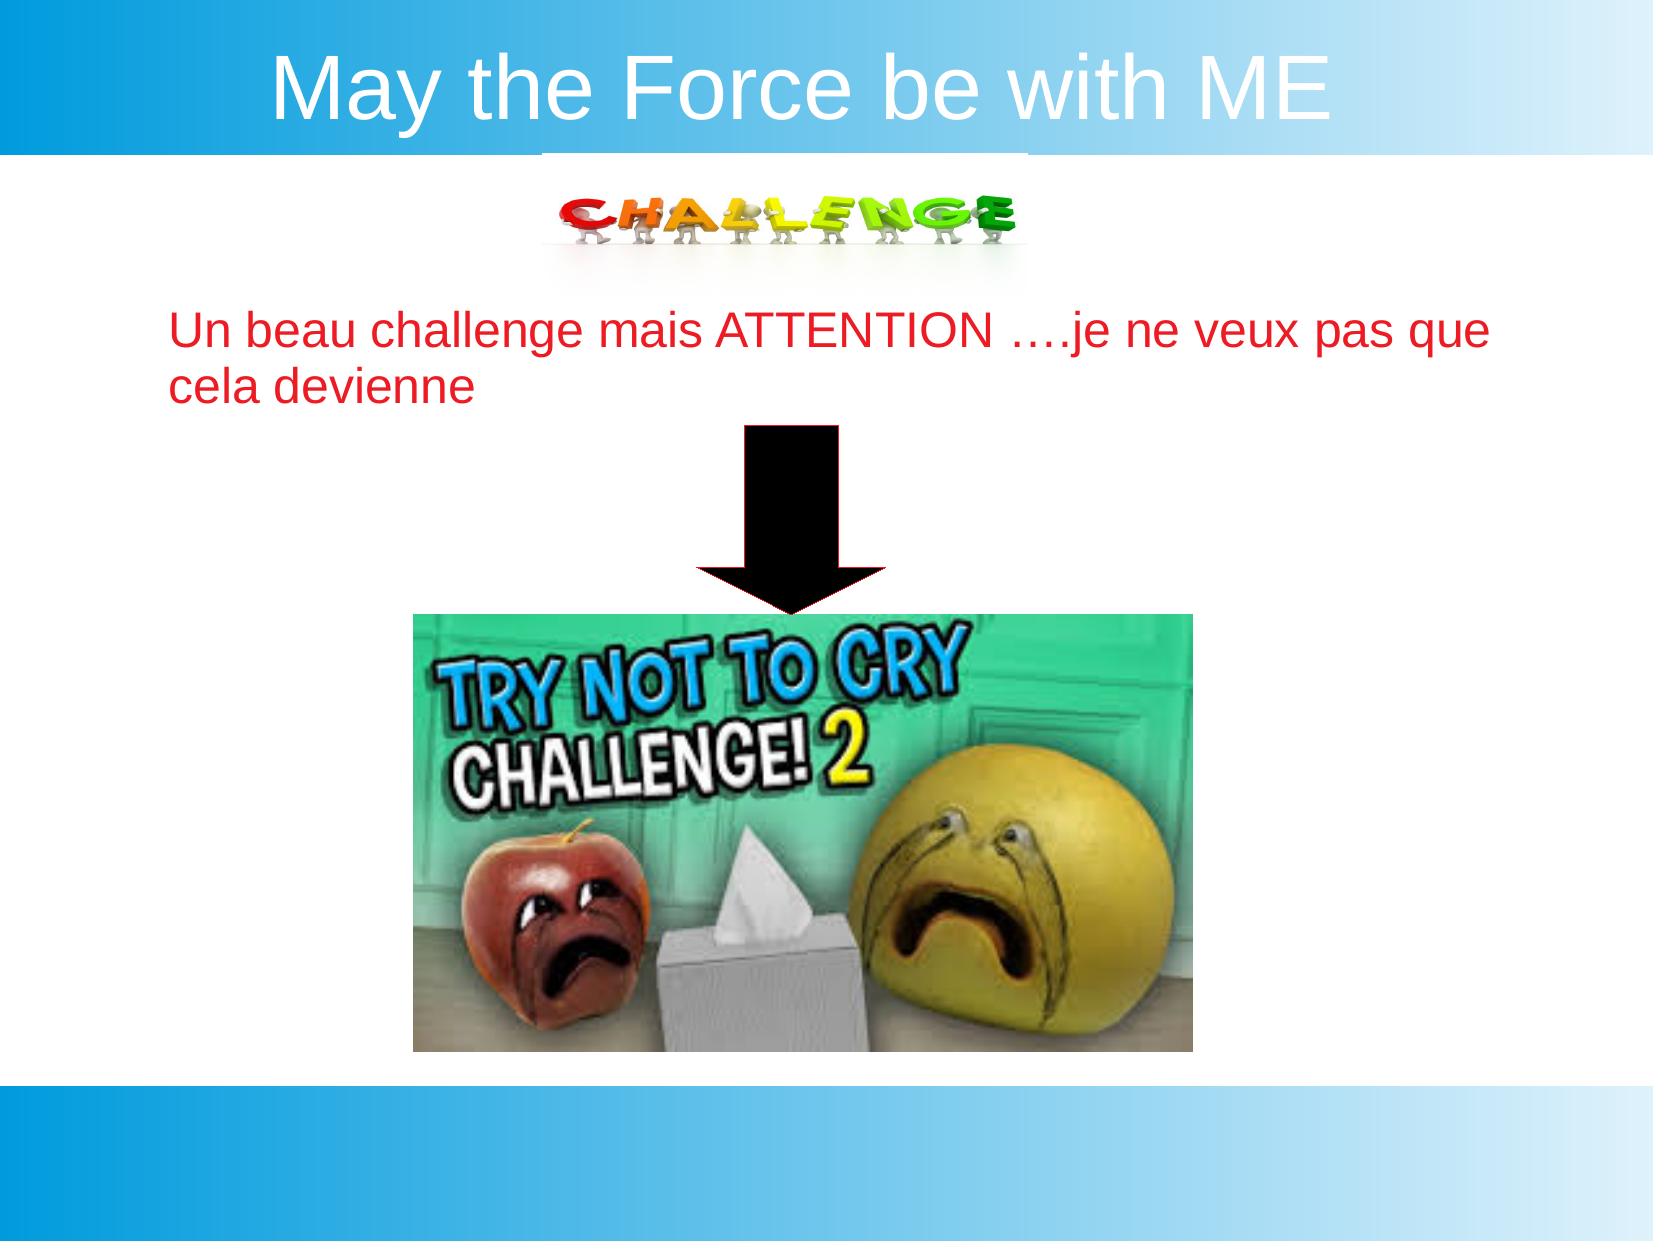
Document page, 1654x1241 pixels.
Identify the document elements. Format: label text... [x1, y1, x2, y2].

picture [542, 153, 1028, 295]
text_box [696, 425, 886, 615]
text_box Un beau challenge mais ATTENTION ….je ne veux pas que cela devienne [153, 295, 1512, 478]
picture [413, 614, 1193, 1052]
title May the Force be with ME [70, 35, 1559, 141]
